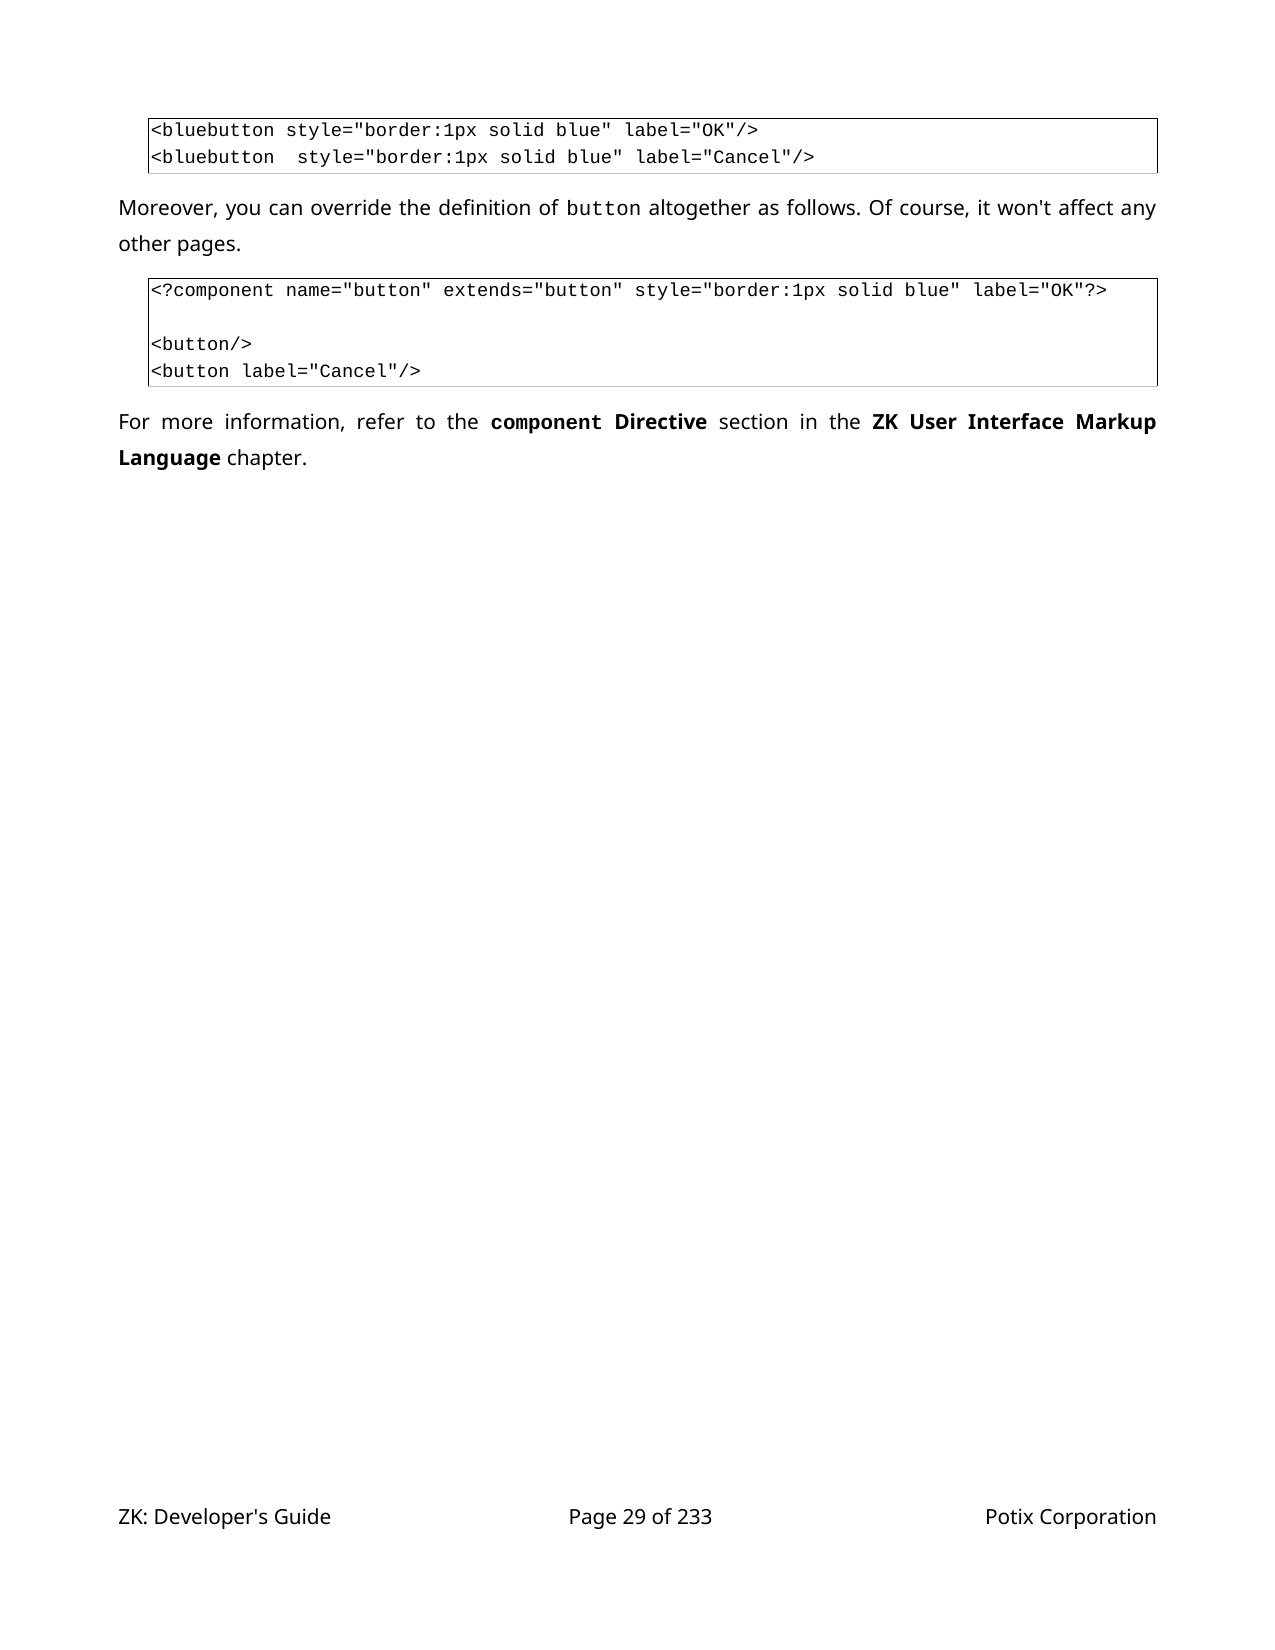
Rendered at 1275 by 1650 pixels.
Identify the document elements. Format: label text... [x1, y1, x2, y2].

text <?component name="button" extends="button" style="border:1px solid blue" label="OK"?> [149, 279, 1157, 302]
text <button/> [149, 332, 1157, 356]
text Moreover, you can override the definition of button altogether as follows. Of course, it won't affect any other pages. [118, 193, 1157, 257]
text For more information, refer to the component Directive section in the ZK User Interface Markup Language chapter. [118, 407, 1157, 471]
text <bluebutton style="border:1px solid blue" label="OK"/> [149, 119, 1157, 142]
text <bluebutton style="border:1px solid blue" label="Cancel"/> [149, 145, 1157, 173]
text <button label="Cancel"/> [149, 359, 1157, 386]
